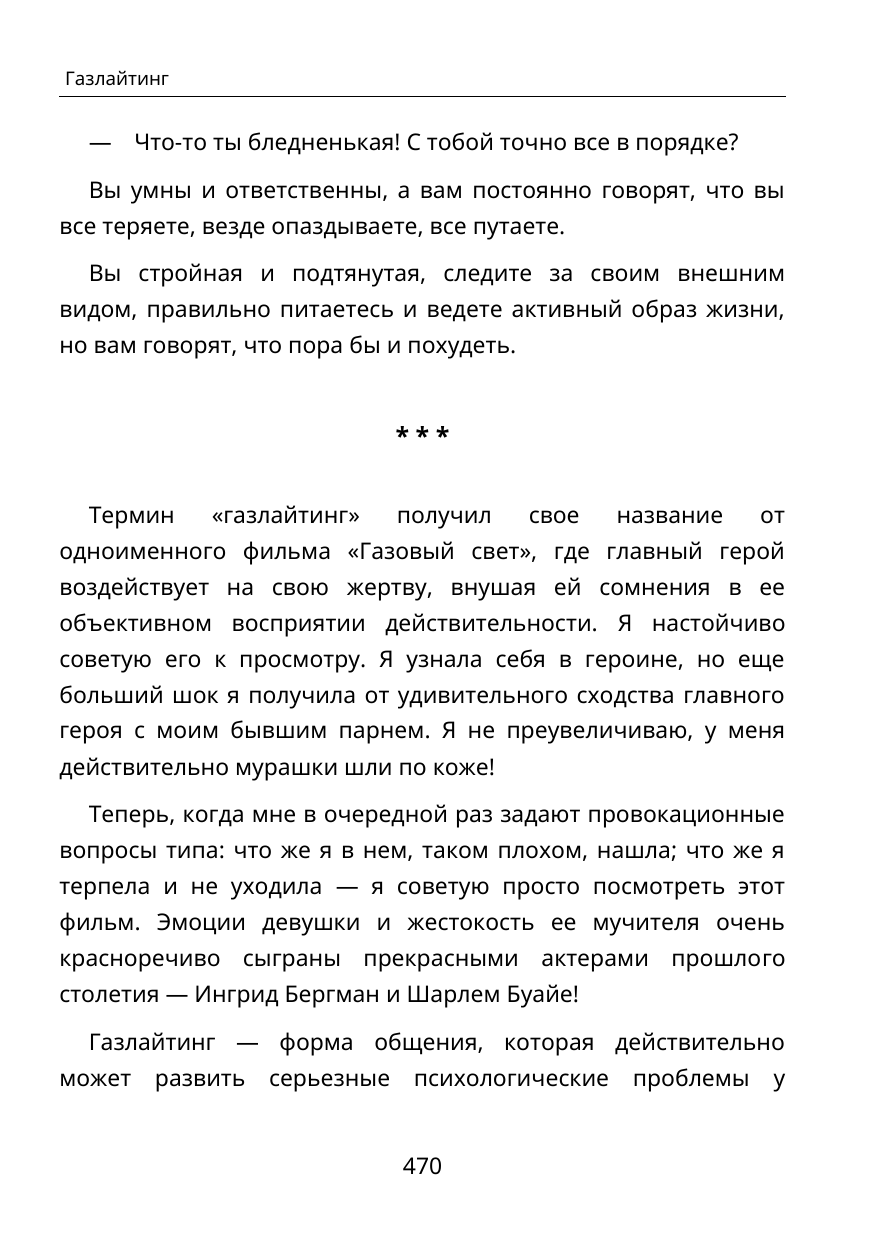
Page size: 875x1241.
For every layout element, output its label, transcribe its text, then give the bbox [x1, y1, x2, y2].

text Вы стройная и подтянутая, следите за своим внешним видом, правильно питаетесь и ведете активный образ жизни, но вам говорят, что пора бы и похудеть. [59, 257, 786, 361]
text Термин «газлайтинг» получил свое название от одноименного фильма «Газовый свет», где главный герой воздействует на свою жертву, внушая ей сомнения в ее объективном восприятии действительности. Я настойчиво советую его к просмотру. Я узнала себя в героине, но еще больший шок я получила от удивительного сходства главного героя с моим бывшим парнем. Я не преувеличиваю, у меня действительно мурашки шли по коже! [59, 499, 786, 782]
list Что-то ты бледненькая! С тобой точно все в порядке? [59, 126, 786, 157]
text Вы умны и ответственны, а вам постоянно говорят, что вы все теряете, везде опаздываете, все путаете. [59, 174, 786, 241]
text Теперь, когда мне в очередной раз задают провокационные вопросы типа: что же я в нем, таком плохом, нашла; что же я терпела и не уходила — я советую просто посмотреть этот фильм. Эмоции девушки и жестокость ее мучителя очень красноречиво сыграны прекрасными актерами прошлого столетия — Ингрид Бергман и Шарлем Буайе! [59, 798, 786, 1009]
subtitle * * * [59, 418, 786, 452]
text Газлайтинг — форма общения, которая действительно может развить серьезные психологические проблемы у [59, 1026, 786, 1093]
